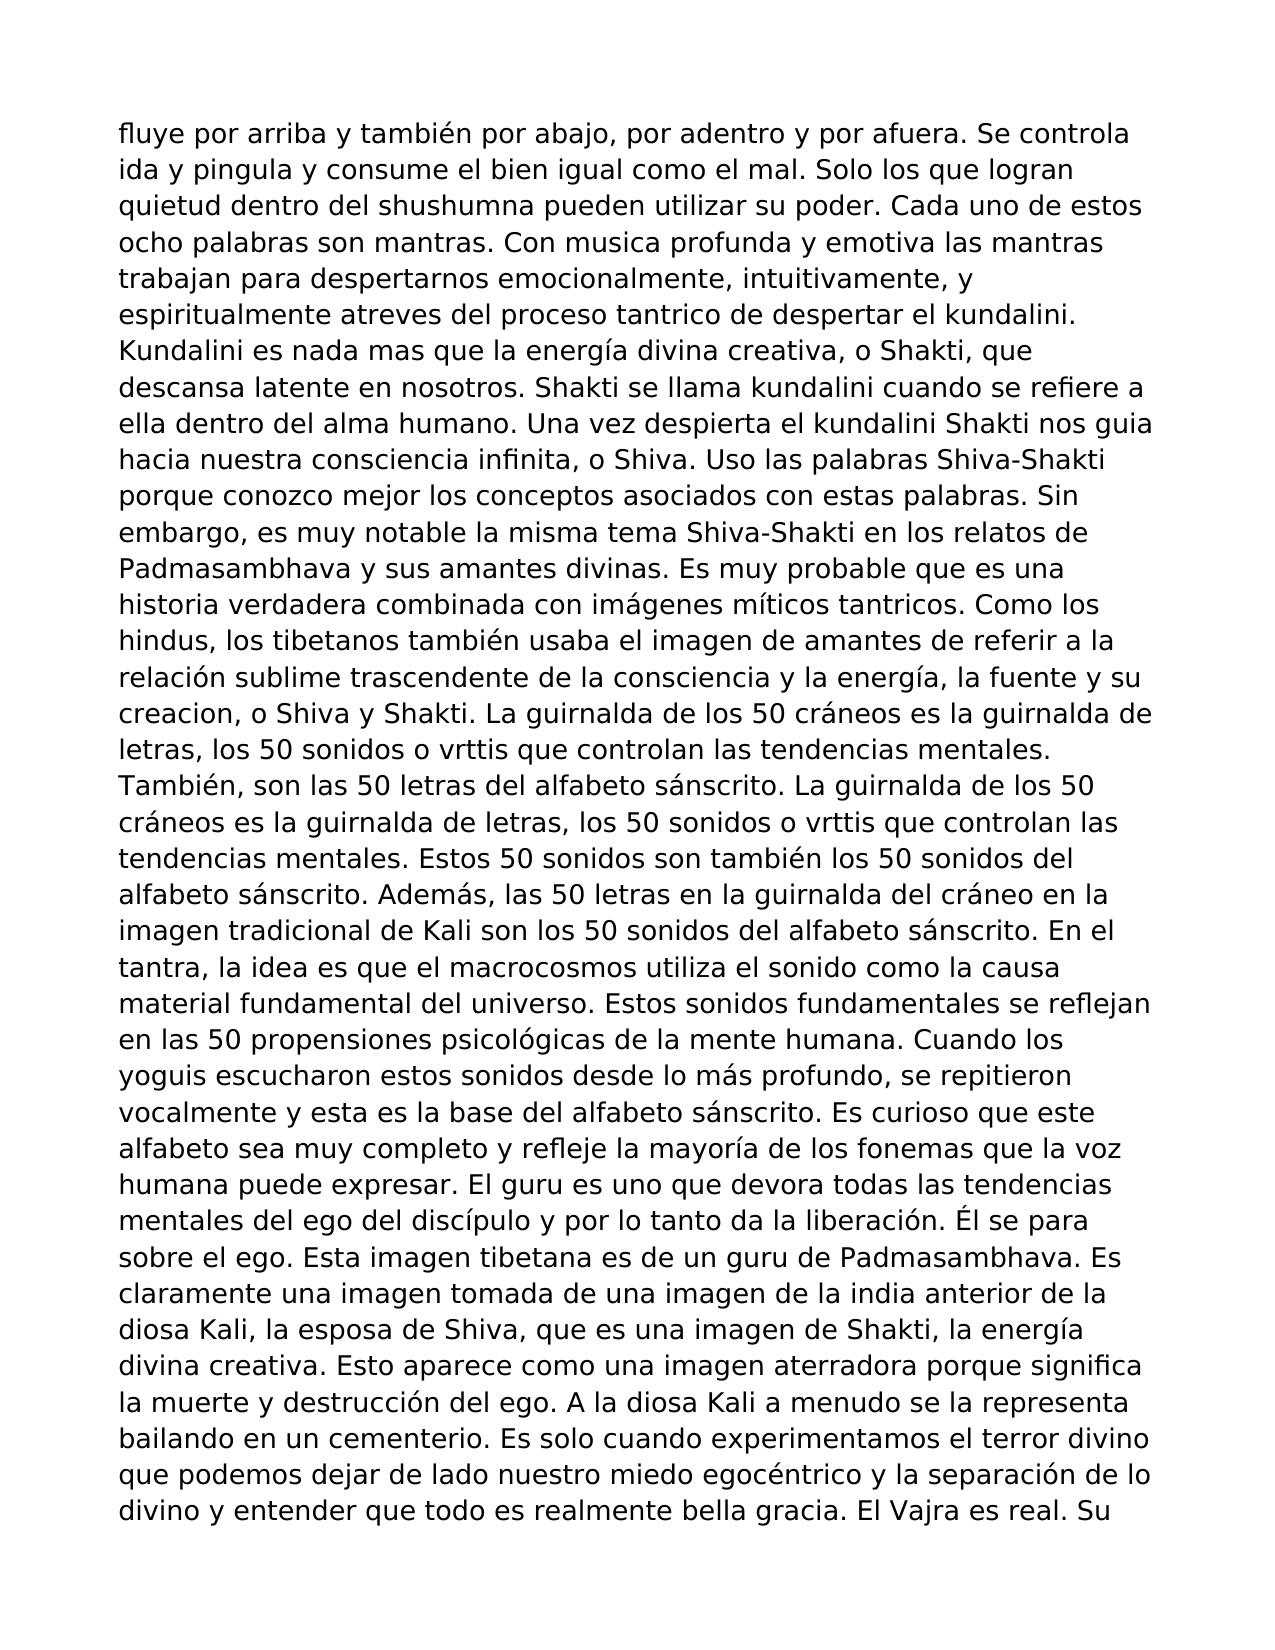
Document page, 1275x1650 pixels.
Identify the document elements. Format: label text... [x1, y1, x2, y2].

text fluye por arriba y también por abajo, por adentro y por afuera. Se controla ida y pingula y consume el bien igual como el mal. Solo los que logran quietud dentro del shushumna pueden utilizar su poder. Cada uno de estos ocho palabras son mantras. Con musica profunda y emotiva las mantras trabajan para despertarnos emocionalmente, intuitivamente, y espiritualmente atreves del proceso tantrico de despertar el kundalini. Kundalini es nada mas que la energía divina creativa, o Shakti, que descansa latente en nosotros. Shakti se llama kundalini cuando se refiere a ella dentro del alma humano. Una vez despierta el kundalini Shakti nos guia hacia nuestra consciencia infinita, o Shiva. Uso las palabras Shiva-Shakti porque conozco mejor los conceptos asociados con estas palabras. Sin embargo, es muy notable la misma tema Shiva-Shakti en los relatos de Padmasambhava y sus amantes divinas. Es muy probable que es una historia verdadera combinada con imágenes míticos tantricos. Como los hindus, los tibetanos también usaba el imagen de amantes de referir a la relación sublime trascendente de la consciencia y la energía, la fuente y su creacion, o Shiva y Shakti. La guirnalda de los 50 cráneos es la guirnalda de letras, los 50 sonidos o vrttis que controlan las tendencias mentales. También, son las 50 letras del alfabeto sánscrito. La guirnalda de los 50 cráneos es la guirnalda de letras, los 50 sonidos o vrttis que controlan las tendencias mentales. Estos 50 sonidos son también los 50 sonidos del alfabeto sánscrito. Además, las 50 letras en la guirnalda del cráneo en la imagen tradicional de Kali son los 50 sonidos del alfabeto sánscrito. En el tantra, la idea es que el macrocosmos utiliza el sonido como la causa material fundamental del universo. Estos sonidos fundamentales se reflejan en las 50 propensiones psicológicas de la mente humana. Cuando los yoguis escucharon estos sonidos desde lo más profundo, se repitieron vocalmente y esta es la base del alfabeto sánscrito. Es curioso que este alfabeto sea muy completo y refleje la mayoría de los fonemas que la voz humana puede expresar. El guru es uno que devora todas las tendencias mentales del ego del discípulo y por lo tanto da la liberación. Él se para sobre el ego. Esta imagen tibetana es de un guru de Padmasambhava. Es claramente una imagen tomada de una imagen de la india anterior de la diosa Kali, la esposa de Shiva, que es una imagen de Shakti, la energía divina creativa. Esto aparece como una imagen aterradora porque significa la muerte y destrucción del ego. A la diosa Kali a menudo se la representa bailando en un cementerio. Es solo cuando experimentamos el terror divino que podemos dejar de lado nuestro miedo egocéntrico y la separación de lo divino y entender que todo es realmente bella gracia. El Vajra es real. Su [118, 118, 1157, 1527]
